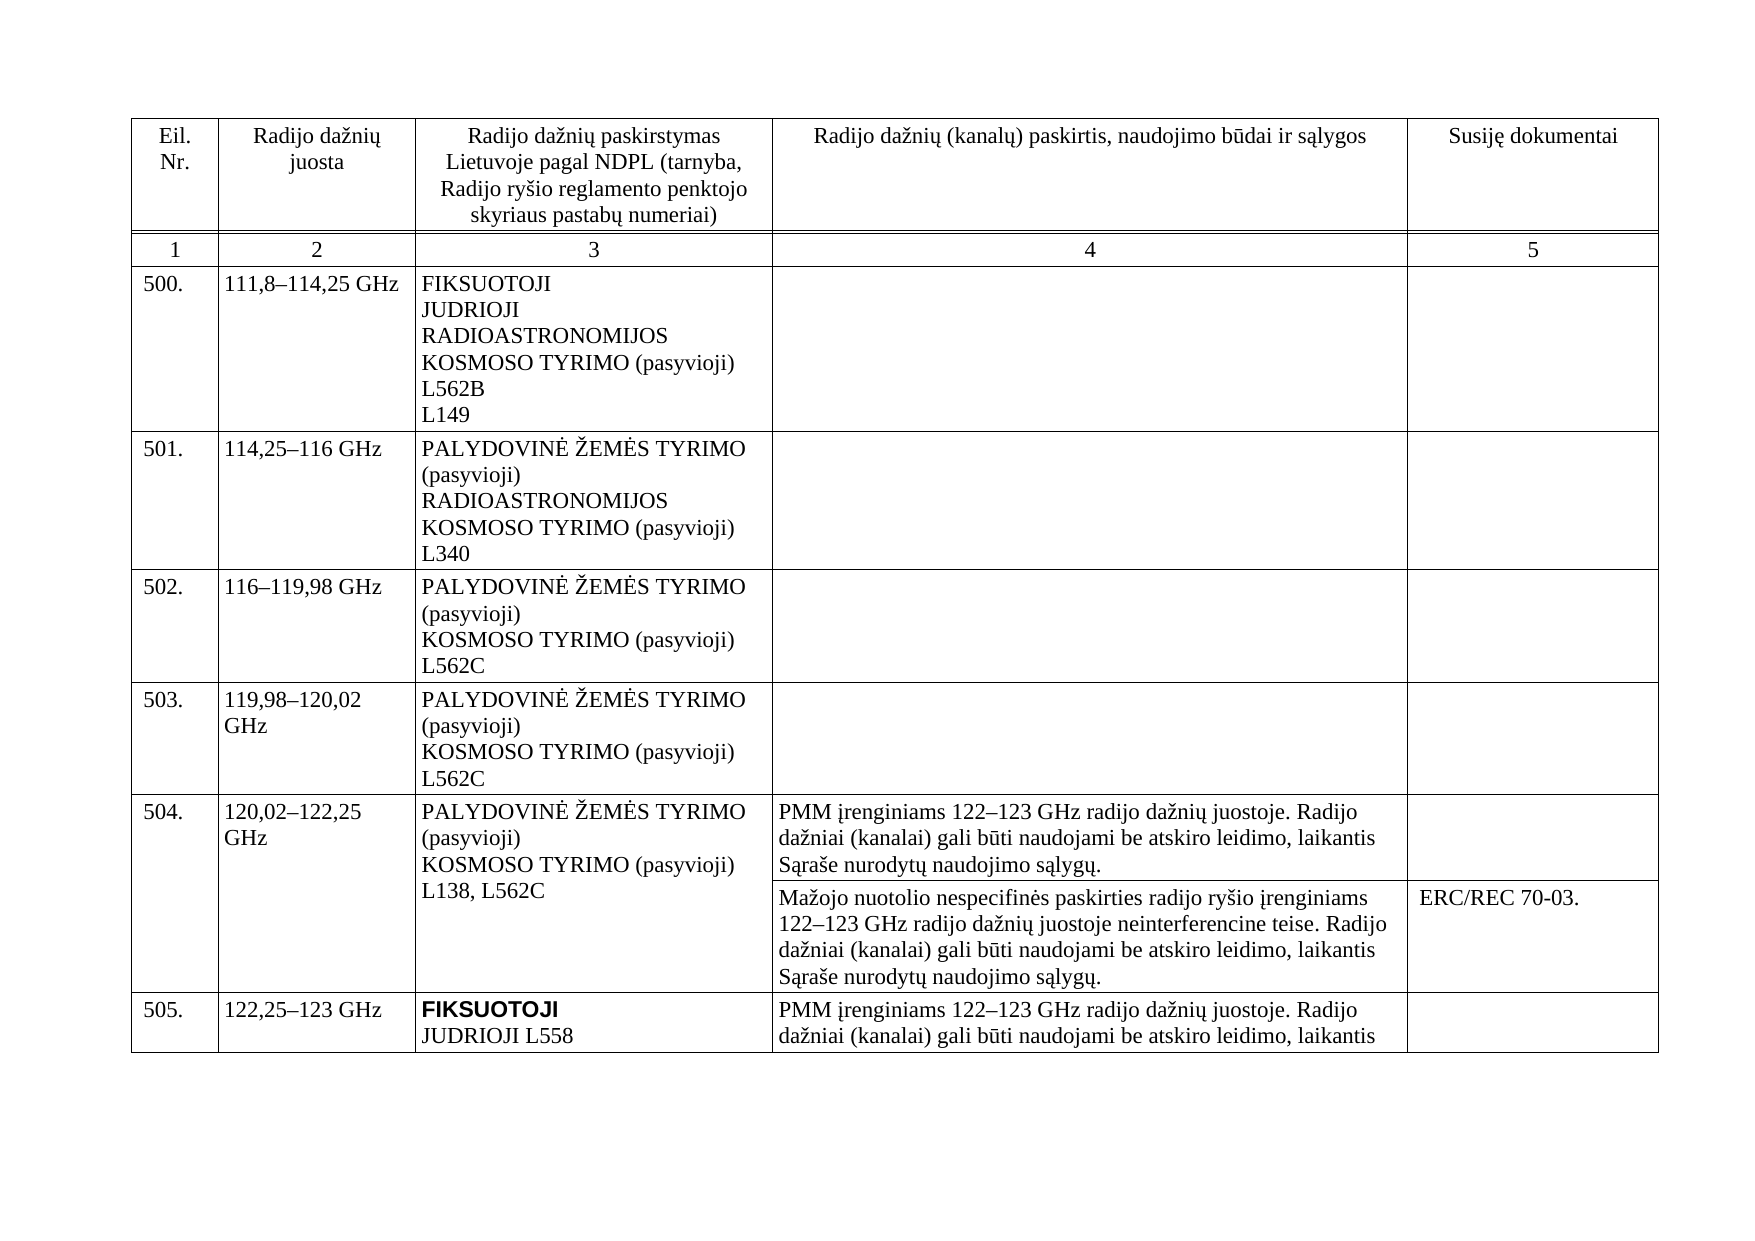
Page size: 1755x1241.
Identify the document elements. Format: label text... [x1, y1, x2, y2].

table_cell 2 [219, 234, 415, 266]
table_cell FIKSUOTOJI JUDRIOJI RADIOASTRONOMIJOS KOSMOSO TYRIMO (pasyvioji) L562B L149 [416, 267, 772, 431]
table_cell [773, 432, 1407, 569]
table_header Radijo dažnių (kanalų) paskirtis, naudojimo būdai ir sąlygos [773, 119, 1407, 230]
table_cell 120,02–122,25 GHz [219, 795, 415, 992]
table_cell [773, 570, 1407, 682]
table_cell 122,25–123 GHz [219, 993, 415, 1052]
table_cell [1408, 993, 1658, 1052]
table_cell [1408, 432, 1658, 569]
table_cell [773, 267, 1407, 431]
table_cell PALYDOVINĖ ŽEMĖS TYRIMO (pasyvioji) KOSMOSO TYRIMO (pasyvioji) L562C [416, 683, 772, 794]
table_cell PMM įrenginiams 122–123 GHz radijo dažnių juostoje. Radijo dažniai (kanalai) gali būti naudojami be atskiro leidimo, laikantis [773, 993, 1407, 1052]
table_cell 111,8–114,25 GHz [219, 267, 415, 431]
table_cell 502. [132, 570, 218, 682]
table_header Eil. Nr. [132, 119, 218, 230]
table_cell PMM įrenginiams 122–123 GHz radijo dažnių juostoje. Radijo dažniai (kanalai) gali būti naudojami be atskiro leidimo, laikantis Sąraše nurodytų naudojimo sąlygų. [773, 795, 1407, 880]
table_cell FIKSUOTOJI JUDRIOJI L558 [416, 993, 772, 1052]
table_cell 4 [773, 234, 1407, 266]
table_cell 503. [132, 683, 218, 794]
table_cell PALYDOVINĖ ŽEMĖS TYRIMO (pasyvioji) RADIOASTRONOMIJOS KOSMOSO TYRIMO (pasyvioji) L340 [416, 432, 772, 569]
table_cell [1408, 570, 1658, 682]
table_cell [1408, 795, 1658, 880]
table_cell 116–119,98 GHz [219, 570, 415, 682]
table_cell 5 [1408, 234, 1658, 266]
table_cell 504. [132, 795, 218, 992]
table_cell 505. [132, 993, 218, 1052]
table_cell [773, 683, 1407, 794]
table_header Radijo dažnių paskirstymas Lietuvoje pagal NDPL (tarnyba, Radijo ryšio reglamento penktojo skyriaus pastabų numeriai) [416, 119, 772, 230]
table_cell 114,25–116 GHz [219, 432, 415, 569]
table_cell [1408, 267, 1658, 431]
table_header Susiję dokumentai [1408, 119, 1658, 230]
table_cell 500. [132, 267, 218, 431]
table_cell 501. [132, 432, 218, 569]
table_cell PALYDOVINĖ ŽEMĖS TYRIMO (pasyvioji) KOSMOSO TYRIMO (pasyvioji) L138, L562C [416, 795, 772, 992]
table_header Radijo dažnių juosta [219, 119, 415, 230]
table_cell 3 [416, 234, 772, 266]
table_cell [1408, 683, 1658, 794]
table_cell ERC/REC 70-03. [1408, 881, 1658, 992]
table_cell 1 [132, 234, 218, 266]
table_cell 119,98–120,02 GHz [219, 683, 415, 794]
table_cell PALYDOVINĖ ŽEMĖS TYRIMO (pasyvioji) KOSMOSO TYRIMO (pasyvioji) L562C [416, 570, 772, 682]
table_cell Mažojo nuotolio nespecifinės paskirties radijo ryšio įrenginiams 122–123 GHz radijo dažnių juostoje neinterferencine teise. Radijo dažniai (kanalai) gali būti naudojami be atskiro leidimo, laikantis Sąraše nurodytų naudojimo sąlygų. [773, 881, 1407, 992]
